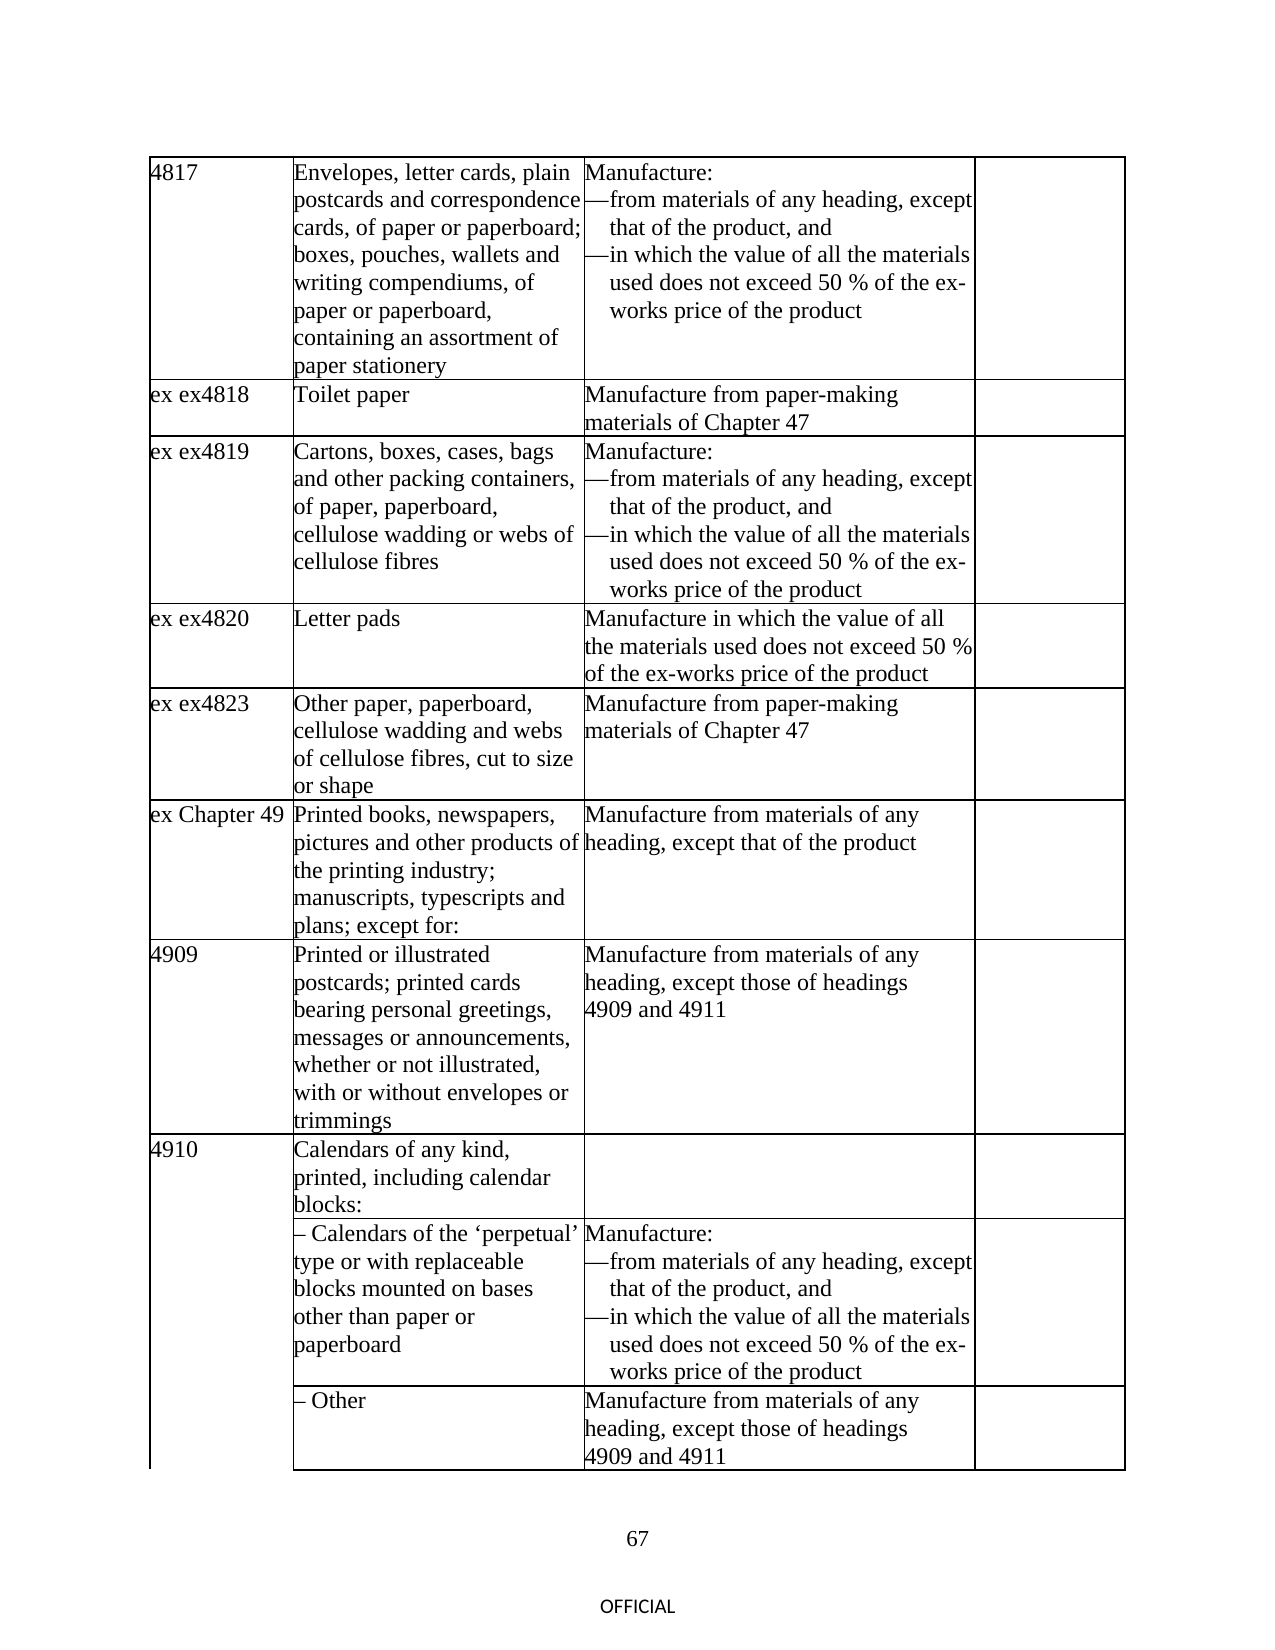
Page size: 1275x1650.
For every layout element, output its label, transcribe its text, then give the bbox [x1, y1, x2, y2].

table_cell – Other [294, 1387, 584, 1469]
table_cell Cartons, boxes, cases, bags and other packing containers, of paper, paperboard, cellulose wadding or webs of cellulose fibres [294, 437, 584, 603]
table_header from materials of any heading, except that of the product, and [609, 1247, 974, 1302]
table_cell Calendars of any kind, printed, including calendar blocks: [294, 1135, 584, 1218]
table_cell [976, 1219, 1124, 1385]
table_cell – Calendars of the ‘perpetual’ type or with replaceable blocks mounted on bases other than paper or paperboard [294, 1219, 584, 1385]
table_cell Manufacture: [585, 158, 974, 378]
table_cell 4910 [151, 1135, 293, 1469]
table_cell [976, 1387, 1124, 1469]
table_header — [585, 185, 609, 241]
table_cell [976, 1135, 1124, 1218]
table_cell Letter pads [294, 604, 584, 687]
table_cell [976, 604, 1124, 687]
table_header — [585, 520, 609, 602]
table_cell ex Chapter 49 [151, 801, 293, 938]
table_header from materials of any heading, except that of the product, and [609, 185, 974, 241]
table_header in which the value of all the materials used does not exceed 50 % of the ex-works price of the product [609, 1302, 974, 1385]
table_cell [976, 940, 1124, 1133]
table_cell [976, 689, 1124, 799]
table_cell [976, 380, 1124, 435]
table_cell [585, 1135, 974, 1218]
table_cell Manufacture from paper-making materials of Chapter 47 [585, 689, 974, 799]
table_cell [976, 801, 1124, 938]
table_cell Manufacture from materials of any heading, except those of headings 4909 and 4911 [585, 940, 974, 1133]
table_header — [585, 1302, 609, 1385]
table_cell 4817 [151, 158, 293, 378]
table_cell 4909 [151, 940, 293, 1133]
table_cell ex ex4820 [151, 604, 293, 687]
table_cell Toilet paper [294, 380, 584, 435]
table_cell Envelopes, letter cards, plain postcards and correspondence cards, of paper or paperboard; boxes, pouches, wallets and writing compendiums, of paper or paperboard, containing an assortment of paper stationery [294, 158, 584, 378]
table_cell Manufacture from materials of any heading, except that of the product [585, 801, 974, 938]
table_cell Manufacture: [585, 437, 974, 603]
table_cell ex ex4818 [151, 380, 293, 435]
table_header in which the value of all the materials used does not exceed 50 % of the ex-works price of the product [609, 520, 974, 602]
table_cell [976, 158, 1124, 378]
table_header in which the value of all the materials used does not exceed 50 % of the ex-works price of the product [609, 241, 974, 323]
table_cell ex ex4823 [151, 689, 293, 799]
table_cell Other paper, paperboard, cellulose wadding and webs of cellulose fibres, cut to size or shape [294, 689, 584, 799]
table_cell Manufacture from paper-making materials of Chapter 47 [585, 380, 974, 435]
table_cell Manufacture in which the value of all the materials used does not exceed 50 % of the ex-works price of the product [585, 604, 974, 687]
table_header — [585, 465, 609, 520]
table_header — [585, 241, 609, 323]
table_cell Printed books, newspapers, pictures and other products of the printing industry; manuscripts, typescripts and plans; except for: [294, 801, 584, 938]
table_cell Printed or illustrated postcards; printed cards bearing personal greetings, messages or announcements, whether or not illustrated, with or without envelopes or trimmings [294, 940, 584, 1133]
table_cell ex ex4819 [151, 437, 293, 603]
table_cell Manufacture from materials of any heading, except those of headings 4909 and 4911 [585, 1387, 974, 1469]
table_header — [585, 1247, 609, 1302]
table_header from materials of any heading, except that of the product, and [609, 465, 974, 520]
table_cell Manufacture: [585, 1219, 974, 1385]
table_cell [976, 437, 1124, 603]
